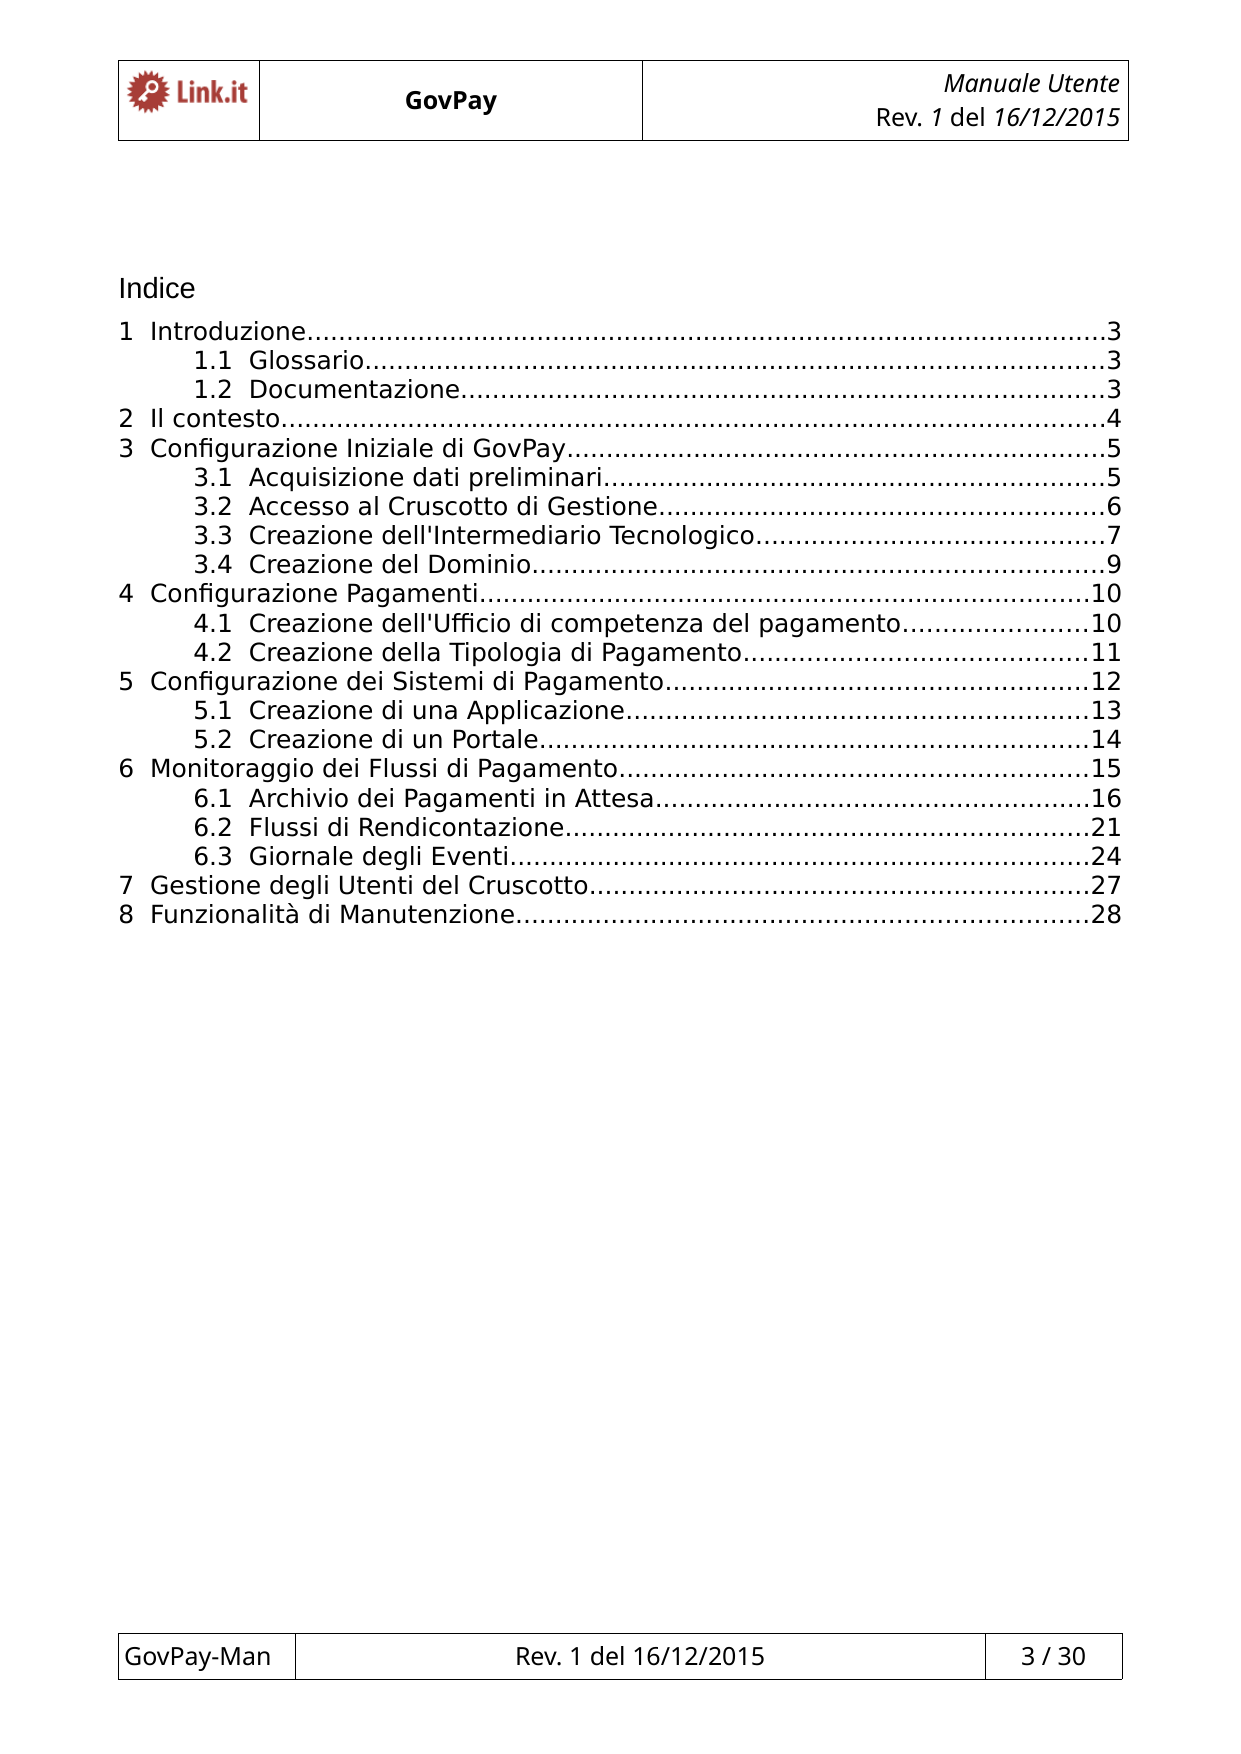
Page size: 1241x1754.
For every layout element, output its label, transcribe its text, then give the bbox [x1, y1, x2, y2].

text 5.2 Creazione di un Portale 14 [193, 725, 1122, 754]
text 1.1 Glossario 3 [193, 346, 1122, 375]
text 2 Il contesto 4 [118, 404, 1122, 434]
text 1.2 Documentazione 3 [193, 375, 1122, 404]
text 3 Configurazione Iniziale di GovPay 5 [118, 434, 1122, 463]
text 3.1 Acquisizione dati preliminari 5 [193, 463, 1122, 492]
text 4.2 Creazione della Tipologia di Pagamento 11 [193, 638, 1122, 667]
text 1 Introduzione 3 [118, 317, 1122, 346]
text 5.1 Creazione di una Applicazione 13 [193, 696, 1122, 725]
text 3.2 Accesso al Cruscotto di Gestione 6 [193, 492, 1122, 521]
picture [123, 65, 254, 119]
text 3.3 Creazione dell'Intermediario Tecnologico 7 [193, 521, 1122, 550]
text 6 Monitoraggio dei Flussi di Pagamento 15 [118, 754, 1122, 784]
text 4.1 Creazione dell'Ufficio di competenza del pagamento 10 [193, 609, 1122, 638]
text 5 Configurazione dei Sistemi di Pagamento 12 [118, 667, 1122, 696]
text 6.2 Flussi di Rendicontazione 21 [193, 813, 1122, 842]
subtitle Indice [118, 271, 1122, 304]
text 4 Configurazione Pagamenti 10 [118, 579, 1122, 609]
text 6.1 Archivio dei Pagamenti in Attesa 16 [193, 784, 1122, 813]
text 6.3 Giornale degli Eventi 24 [193, 842, 1122, 871]
text 8 Funzionalità di Manutenzione 28 [118, 900, 1122, 929]
text 3.4 Creazione del Dominio 9 [193, 550, 1122, 579]
text 7 Gestione degli Utenti del Cruscotto 27 [118, 871, 1122, 900]
